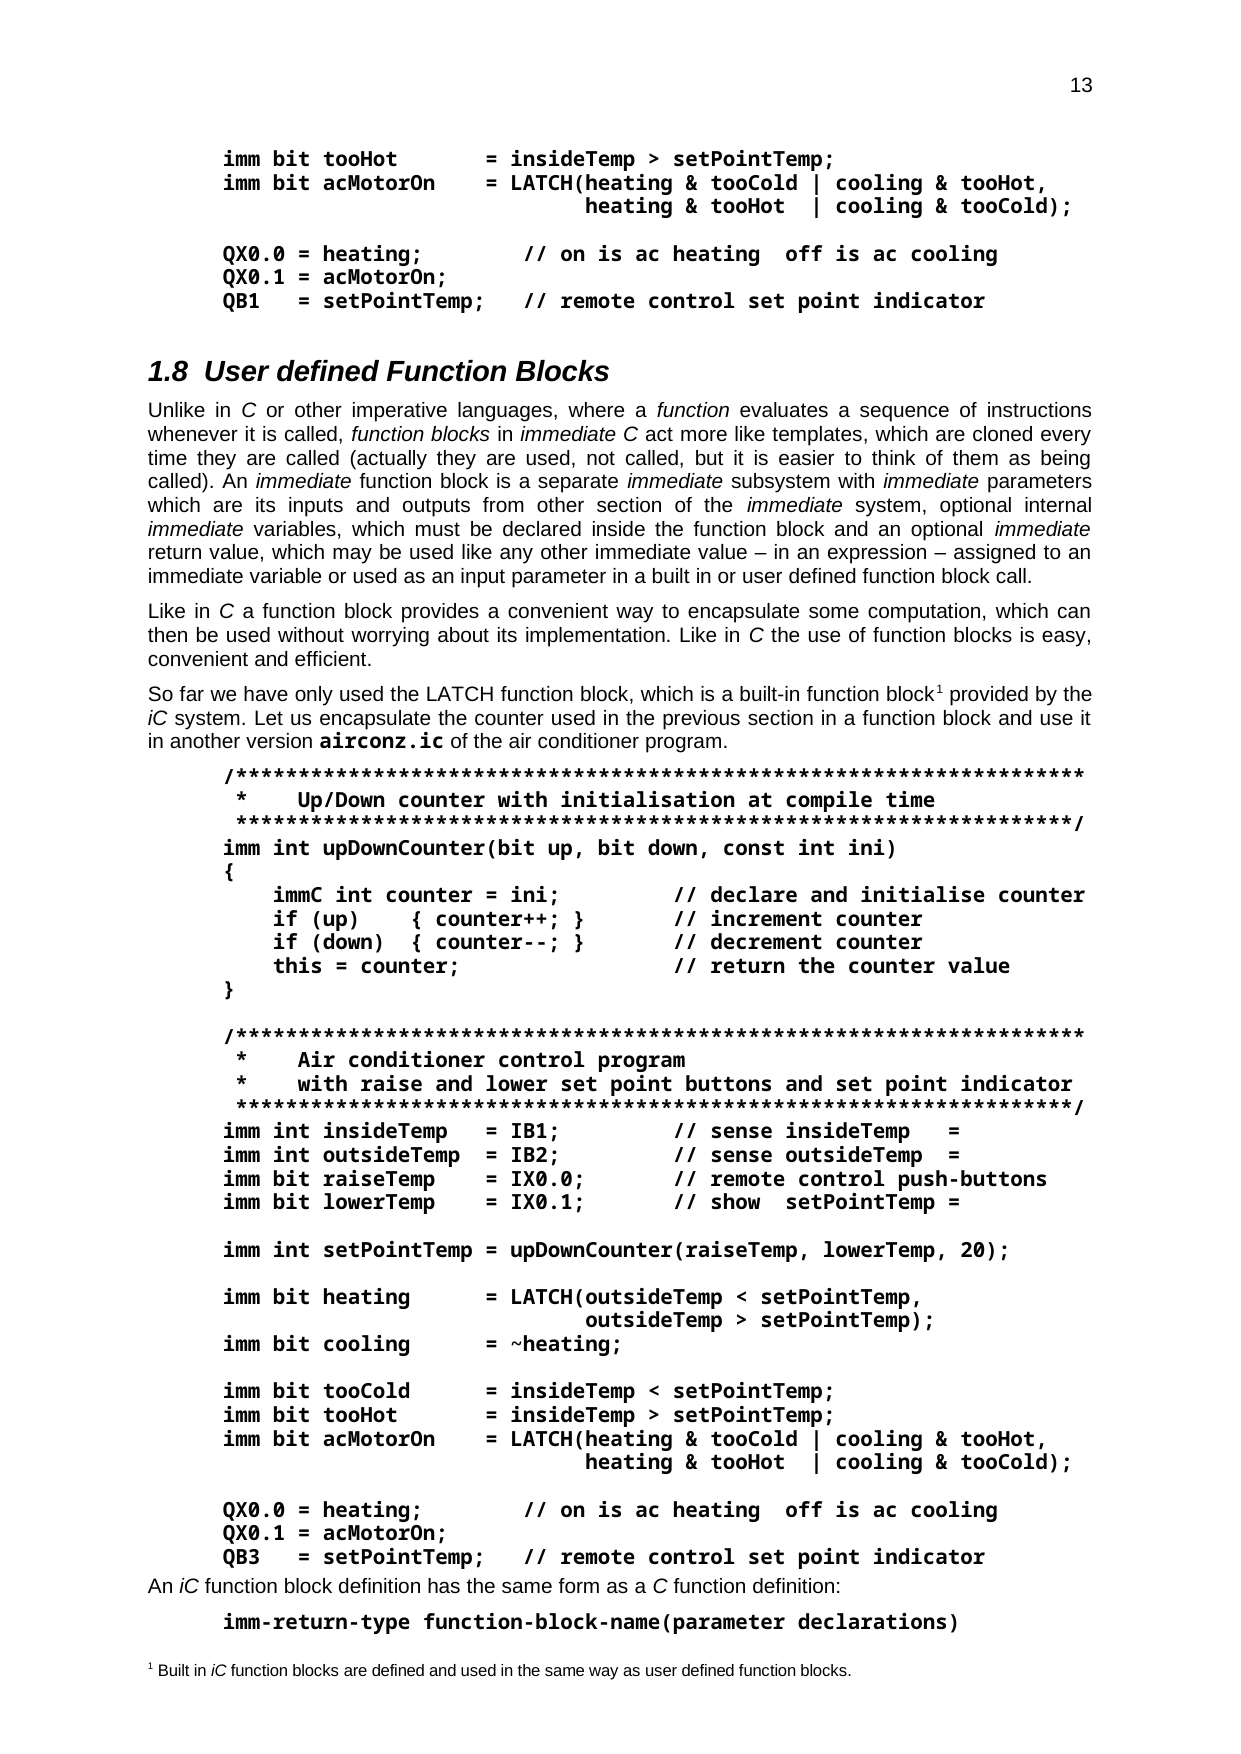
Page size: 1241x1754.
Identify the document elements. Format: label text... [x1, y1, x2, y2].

text *******************************************************************/ [223, 1096, 1092, 1120]
text imm bit tooHot = insideTemp > setPointTemp; [223, 1404, 1092, 1427]
text heating & tooHot | cooling & tooCold); [223, 1451, 1092, 1474]
text QB1 = setPointTemp; // remote control set point indicator [223, 289, 1092, 313]
text imm bit cooling = ~heating; [223, 1333, 1092, 1356]
text imm int setPointTemp = upDownCounter(raiseTemp, lowerTemp, 20); [223, 1238, 1092, 1262]
text imm int upDownCounter(bit up, bit down, const int ini) [223, 836, 1092, 860]
text { [223, 860, 1092, 883]
text imm bit raiseTemp = IX0.0; // remote control push-buttons [223, 1167, 1092, 1191]
text * Up/Down counter with initialisation at compile time [223, 789, 1092, 812]
text QX0.0 = heating; // on is ac heating off is ac cooling [223, 242, 1092, 266]
text *******************************************************************/ [223, 812, 1092, 836]
text Unlike in C or other imperative languages, where a function evaluates a sequence of instructions whenever it is called, function blocks in immediate C act more like templates, which are cloned every time they are called (actually they are used, not called, but it is easier to think of them as being called). An immediate function block is a separate immediate subsystem with immediate parameters which are its inputs and outputs from other section of the immediate system, optional internal immediate variables, which must be declared inside the function block and an optional immediate return value, which may be used like any other immediate value – in an expression – assigned to an immediate variable or used as an input parameter in a built in or user defined function block call. [148, 399, 1092, 588]
text imm bit tooHot = insideTemp > setPointTemp; [223, 148, 1092, 171]
text imm bit tooCold = insideTemp < setPointTemp; [223, 1380, 1092, 1404]
text QX0.1 = acMotorOn; [223, 266, 1092, 289]
text imm bit lowerTemp = IX0.1; // show setPointTemp = [223, 1191, 1092, 1214]
text An iC function block definition has the same form as a C function definition: [148, 1575, 1092, 1599]
text /******************************************************************** [223, 765, 1092, 789]
text imm bit heating = LATCH(outsideTemp < setPointTemp, [223, 1285, 1092, 1309]
text if (down) { counter--; } // decrement counter [223, 931, 1092, 954]
text immC int counter = ini; // declare and initialise counter [223, 883, 1092, 907]
subtitle User defined Function Blocks [148, 354, 1092, 387]
text Built in iC function blocks are defined and used in the same way as user defined function blocks. [148, 1657, 1092, 1681]
text So far we have only used the LATCH function block, which is a built-in function block provided by the iC system. Let us encapsulate the counter used in the previous section in a function block and use it in another version airconz.ic of the air conditioner program. [148, 682, 1092, 753]
text * Air conditioner control program [223, 1049, 1092, 1073]
text * with raise and lower set point buttons and set point indicator [223, 1073, 1092, 1096]
text heating & tooHot | cooling & tooCold); [223, 195, 1092, 219]
text if (up) { counter++; } // increment counter [223, 907, 1092, 931]
text } [223, 978, 1092, 1002]
text imm bit acMotorOn = LATCH(heating & tooCold | cooling & tooHot, [223, 171, 1092, 195]
text Like in C a function block provides a convenient way to encapsulate some computation, which can then be used without worrying about its implementation. Like in C the use of function blocks is easy, convenient and efficient. [148, 600, 1092, 671]
text /******************************************************************** [223, 1025, 1092, 1049]
text imm bit acMotorOn = LATCH(heating & tooCold | cooling & tooHot, [223, 1427, 1092, 1451]
text QB3 = setPointTemp; // remote control set point indicator [223, 1546, 1092, 1569]
text QX0.0 = heating; // on is ac heating off is ac cooling [223, 1498, 1092, 1522]
text imm int outsideTemp = IB2; // sense outsideTemp = [223, 1143, 1092, 1167]
text outsideTemp > setPointTemp); [223, 1309, 1092, 1333]
text QX0.1 = acMotorOn; [223, 1522, 1092, 1546]
text this = counter; // return the counter value [223, 954, 1092, 978]
text imm-return-type function-block-name(parameter declarations) [223, 1611, 1092, 1634]
text imm int insideTemp = IB1; // sense insideTemp = [223, 1120, 1092, 1143]
